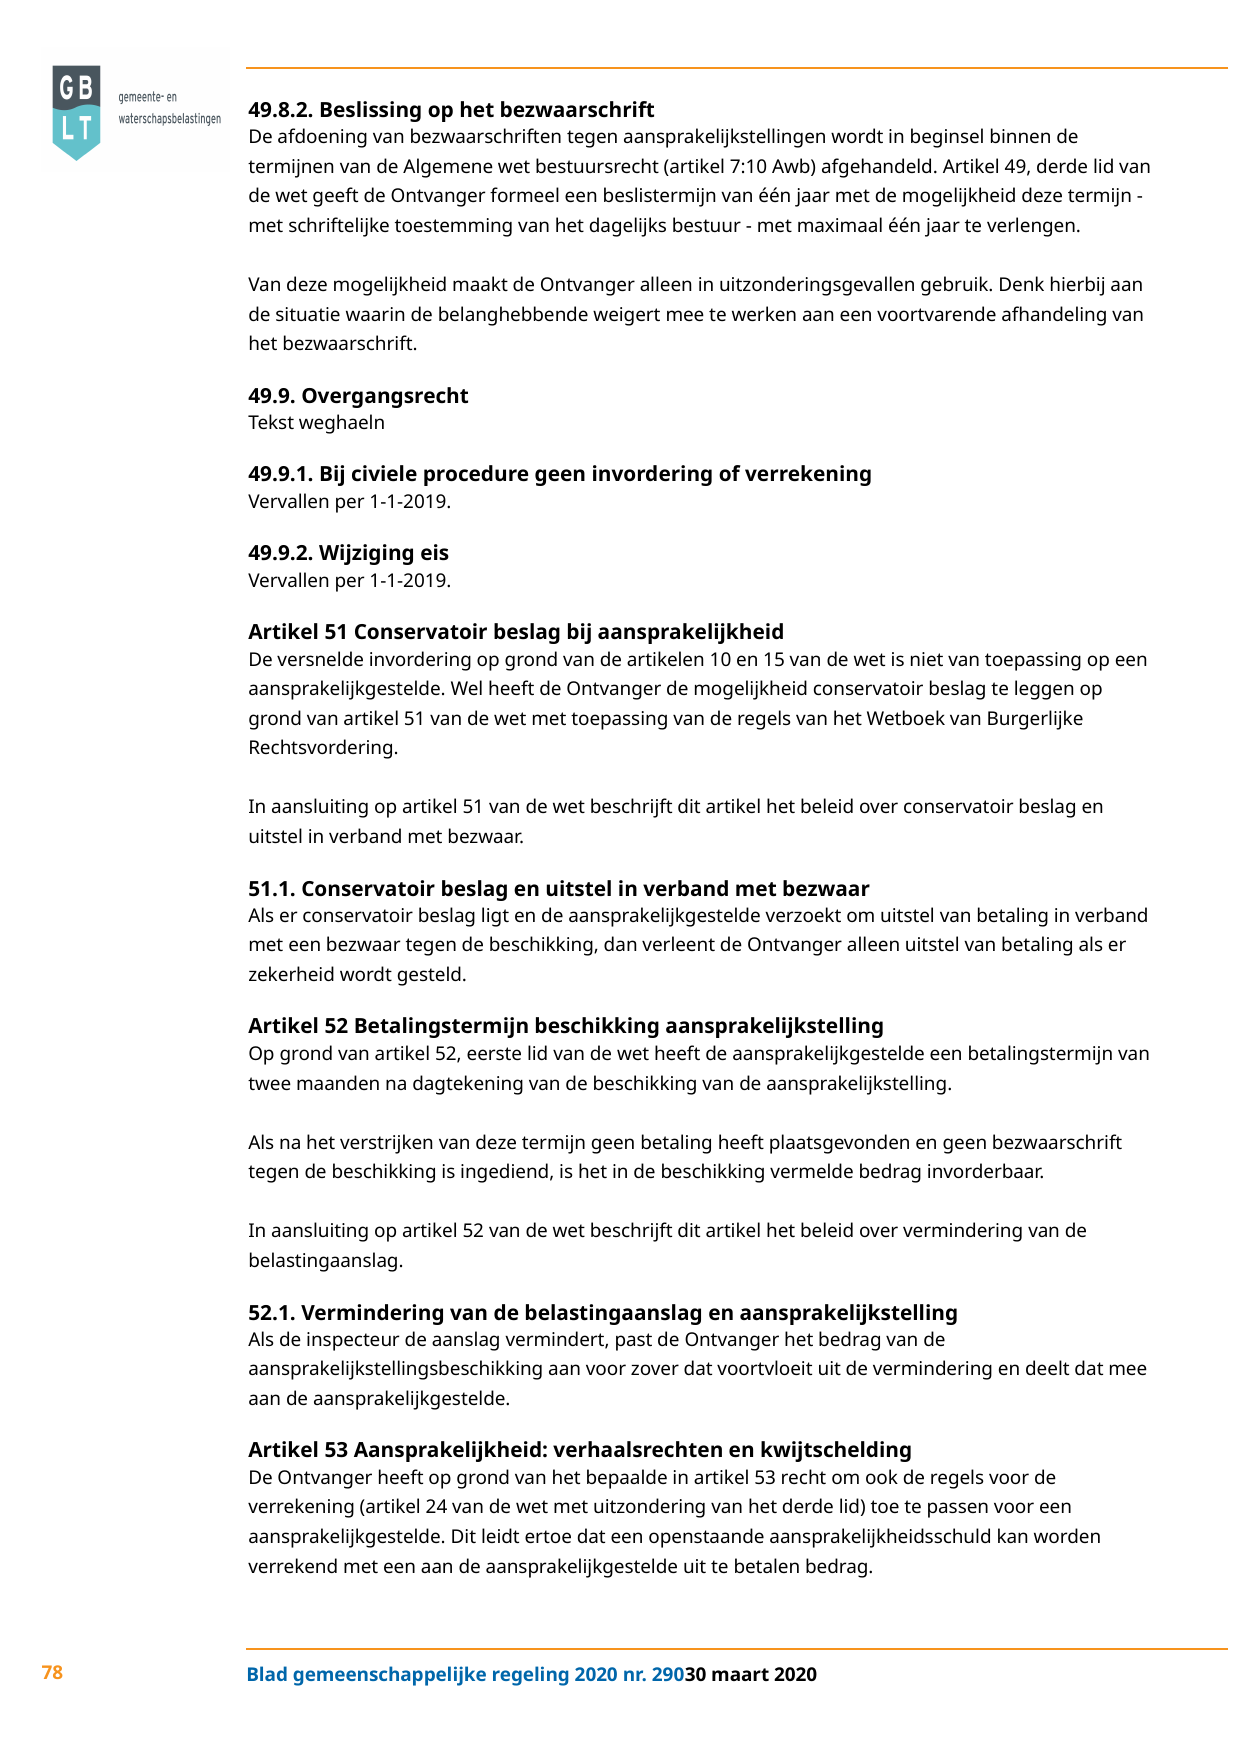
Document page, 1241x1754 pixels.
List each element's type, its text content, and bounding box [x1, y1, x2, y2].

text 52.1. Vermindering van de belastingaanslag en aansprakelijkstelling [248, 1298, 1152, 1326]
text In aansluiting op artikel 51 van de wet beschrijft dit artikel het beleid over conservatoir beslag en uitstel in verband met bezwaar. [248, 794, 1152, 849]
text Van deze mogelijkheid maakt de Ontvanger alleen in uitzonderingsgevallen gebruik. Denk hierbij aan de situatie waarin de belanghebbende weigert mee te werken aan een voortvarende afhandeling van het bezwaarschrift. [248, 271, 1152, 356]
picture [41, 47, 231, 172]
text Als de inspecteur de aanslag vermindert, past de Ontvanger het bedrag van de aansprakelijkstellingsbeschikking aan voor zover dat voortvloeit uit de vermindering en deelt dat mee aan de aansprakelijkgestelde. [248, 1326, 1152, 1411]
text 49.9.2. Wijziging eis [248, 538, 1152, 567]
text Artikel 52 Betalingstermijn beschikking aansprakelijkstelling [248, 1012, 1152, 1040]
text Als er conservatoir beslag ligt en de aansprakelijkgestelde verzoekt om uitstel van betaling in verband met een bezwaar tegen de beschikking, dan verleent de Ontvanger alleen uitstel van betaling als er zekerheid wordt gesteld. [248, 902, 1152, 987]
text Op grond van artikel 52, eerste lid van de wet heeft de aansprakelijkgestelde een betalingstermijn van twee maanden na dagtekening van de beschikking van de aansprakelijkstelling. [248, 1040, 1152, 1095]
text Artikel 53 Aansprakelijkheid: verhaalsrechten en kwijtschelding [248, 1436, 1152, 1464]
text 51.1. Conservatoir beslag en uitstel in verband met bezwaar [248, 874, 1152, 902]
text In aansluiting op artikel 52 van de wet beschrijft dit artikel het beleid over vermindering van de belastingaanslag. [248, 1218, 1152, 1273]
text De versnelde invordering op grond van de artikelen 10 en 15 van de wet is niet van toepassing op een aansprakelijkgestelde. Wel heeft de Ontvanger de mogelijkheid conservatoir beslag te leggen op grond van artikel 51 van de wet met toepassing van de regels van het Wetboek van Burgerlijke Rechtsvordering. [248, 646, 1152, 760]
text 49.9. Overgangsrecht [248, 381, 1152, 409]
text Als na het verstrijken van deze termijn geen betaling heeft plaatsgevonden en geen bezwaarschrift tegen de beschikking is ingediend, is het in de beschikking vermelde bedrag invorderbaar. [248, 1129, 1152, 1184]
text Tekst weghaeln [248, 409, 1152, 435]
text Vervallen per 1-1-2019. [248, 567, 1152, 593]
text 49.9.1. Bij civiele procedure geen invordering of verrekening [248, 459, 1152, 488]
text De afdoening van bezwaarschriften tegen aansprakelijkstellingen wordt in beginsel binnen de termijnen van de Algemene wet bestuursrecht (artikel 7:10 Awb) afgehandeld. Artikel 49, derde lid van de wet geeft de Ontvanger formeel een beslistermijn van één jaar met de mogelijkheid deze termijn - met schriftelijke toestemming van het dagelijks bestuur - met maximaal één jaar te verlengen. [248, 123, 1152, 238]
text Vervallen per 1-1-2019. [248, 488, 1152, 514]
text 49.8.2. Beslissing op het bezwaarschrift [248, 95, 1152, 123]
text De Ontvanger heeft op grond van het bepaalde in artikel 53 recht om ook de regels voor de verrekening (artikel 24 van de wet met uitzondering van het derde lid) toe te passen voor een aansprakelijkgestelde. Dit leidt ertoe dat een openstaande aansprakelijkheidsschuld kan worden verrekend met een aan de aansprakelijkgestelde uit te betalen bedrag. [248, 1464, 1152, 1578]
text Artikel 51 Conservatoir beslag bij aansprakelijkheid [248, 617, 1152, 646]
